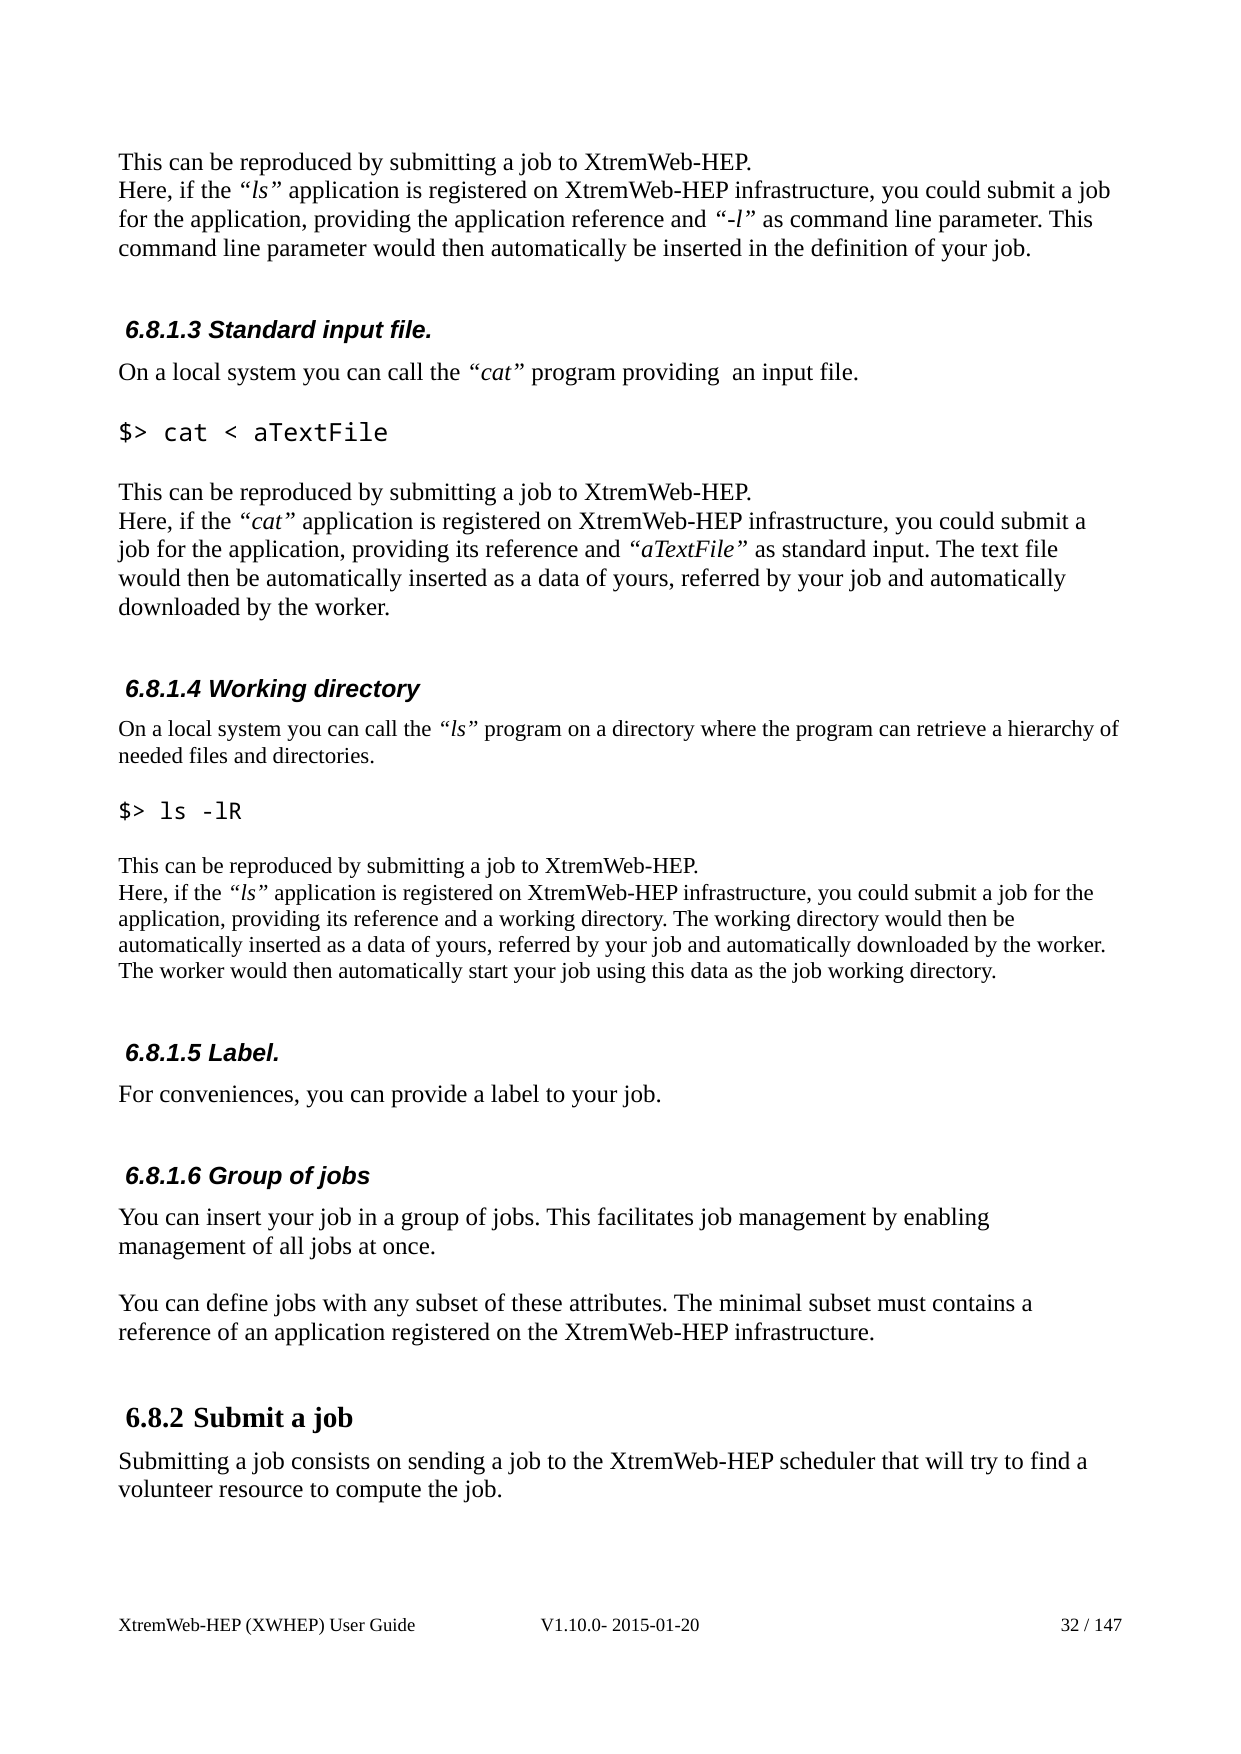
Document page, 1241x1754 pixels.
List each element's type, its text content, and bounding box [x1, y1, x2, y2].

subtitle Label. [118, 1038, 1122, 1066]
subtitle Working directory [118, 674, 1122, 703]
text On a local system you can call the “ls” program on a directory where the program can retrieve a hierarchy of needed files and directories. $> ls -lR This can be reproduced by submitting a job to XtremWeb-HEP. Here, if the “ls” application is registered on XtremWeb-HEP infrastructure, you could submit a job for the application, providing its reference and a working directory. The working directory would then be automatically inserted as a data of yours, referred by your job and automatically downloaded by the worker. The worker would then automatically start your job using this data as the job working directory. [118, 716, 1122, 984]
text You can define jobs with any subset of these attributes. The minimal subset must contains a reference of an application registered on the XtremWeb-HEP infrastructure. [118, 1288, 1122, 1346]
subtitle Group of jobs [118, 1161, 1122, 1190]
text Submitting a job consists on sending a job to the XtremWeb-HEP scheduler that will try to find a volunteer resource to compute the job. [118, 1446, 1122, 1503]
text For conveniences, you can provide a label to your job. [118, 1079, 1122, 1107]
subtitle Submit a job [118, 1400, 1122, 1433]
subtitle Standard input file. [118, 316, 1122, 344]
text You can insert your job in a group of jobs. This facilitates job management by enabling management of all jobs at once. [118, 1202, 1122, 1260]
text This can be reproduced by submitting a job to XtremWeb-HEP. Here, if the “ls” application is registered on XtremWeb-HEP infrastructure, you could submit a job for the application, providing the application reference and “-l” as command line parameter. This command line parameter would then automatically be inserted in the definition of your job. [118, 118, 1122, 262]
text On a local system you can call the “cat” program providing an input file. $> cat < aTextFile This can be reproduced by submitting a job to XtremWeb-HEP. Here, if the “cat” application is registered on XtremWeb-HEP infrastructure, you could submit a job for the application, providing its reference and “aTextFile” as standard input. The text file would then be automatically inserted as a data of yours, referred by your job and automatically downloaded by the worker. [118, 357, 1122, 621]
